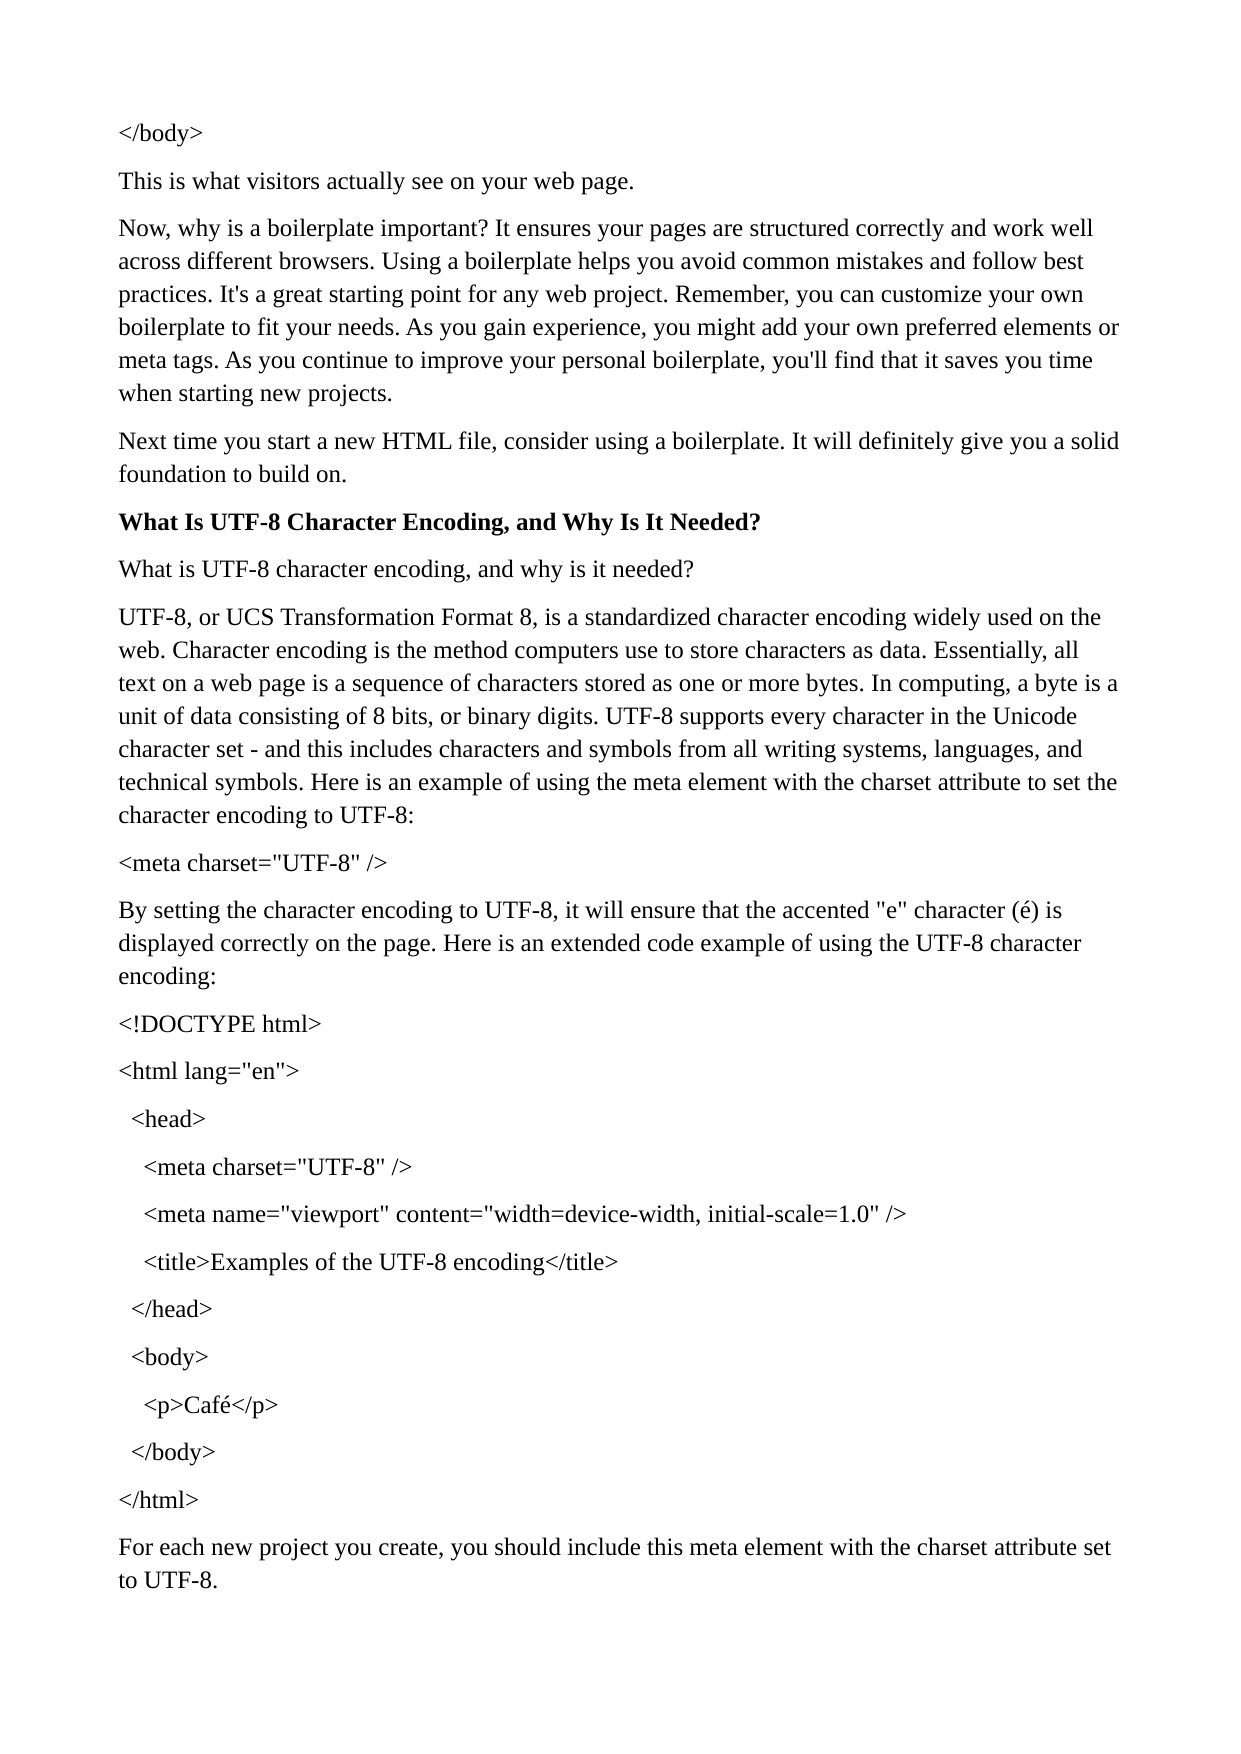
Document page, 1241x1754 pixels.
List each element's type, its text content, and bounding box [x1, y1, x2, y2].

text What is UTF-8 character encoding, and why is it needed? [118, 554, 1122, 583]
text <body> [118, 1342, 1122, 1371]
text <p>Café</p> [118, 1390, 1122, 1418]
text </html> [118, 1485, 1122, 1514]
text What Is UTF-8 Character Encoding, and Why Is It Needed? [118, 507, 1122, 535]
text <meta name="viewport" content="width=device-width, initial-scale=1.0" /> [118, 1199, 1122, 1228]
text UTF-8, or UCS Transformation Format 8, is a standardized character encoding widely used on the web. Character encoding is the method computers use to store characters as data. Essentially, all text on a web page is a sequence of characters stored as one or more bytes. In computing, a byte is a unit of data consisting of 8 bits, or binary digits. UTF-8 supports every character in the Unicode character set - and this includes characters and symbols from all writing systems, languages, and technical symbols. Here is an example of using the meta element with the charset attribute to set the character encoding to UTF-8: [118, 602, 1122, 829]
text For each new project you create, you should include this meta element with the charset attribute set to UTF-8. [118, 1532, 1122, 1594]
text </body> [118, 118, 1122, 147]
text <html lang="en"> [118, 1056, 1122, 1085]
text <meta charset="UTF-8" /> [118, 848, 1122, 876]
text <head> [118, 1104, 1122, 1133]
text By setting the character encoding to UTF-8, it will ensure that the accented "e" character (é) is displayed correctly on the page. Here is an extended code example of using the UTF-8 character encoding: [118, 895, 1122, 990]
text Next time you start a new HTML file, consider using a boilerplate. It will definitely give you a solid foundation to build on. [118, 426, 1122, 488]
text </head> [118, 1294, 1122, 1323]
text Now, why is a boilerplate important? It ensures your pages are structured correctly and work well across different browsers. Using a boilerplate helps you avoid common mistakes and follow best practices. It's a great starting point for any web project. Remember, you can customize your own boilerplate to fit your needs. As you gain experience, you might add your own preferred elements or meta tags. As you continue to improve your personal boilerplate, you'll find that it saves you time when starting new projects. [118, 213, 1122, 407]
text This is what visitors actually see on your web page. [118, 166, 1122, 194]
text <meta charset="UTF-8" /> [118, 1152, 1122, 1180]
text <title>Examples of the UTF-8 encoding</title> [118, 1247, 1122, 1276]
text <!DOCTYPE html> [118, 1009, 1122, 1038]
text </body> [118, 1437, 1122, 1466]
